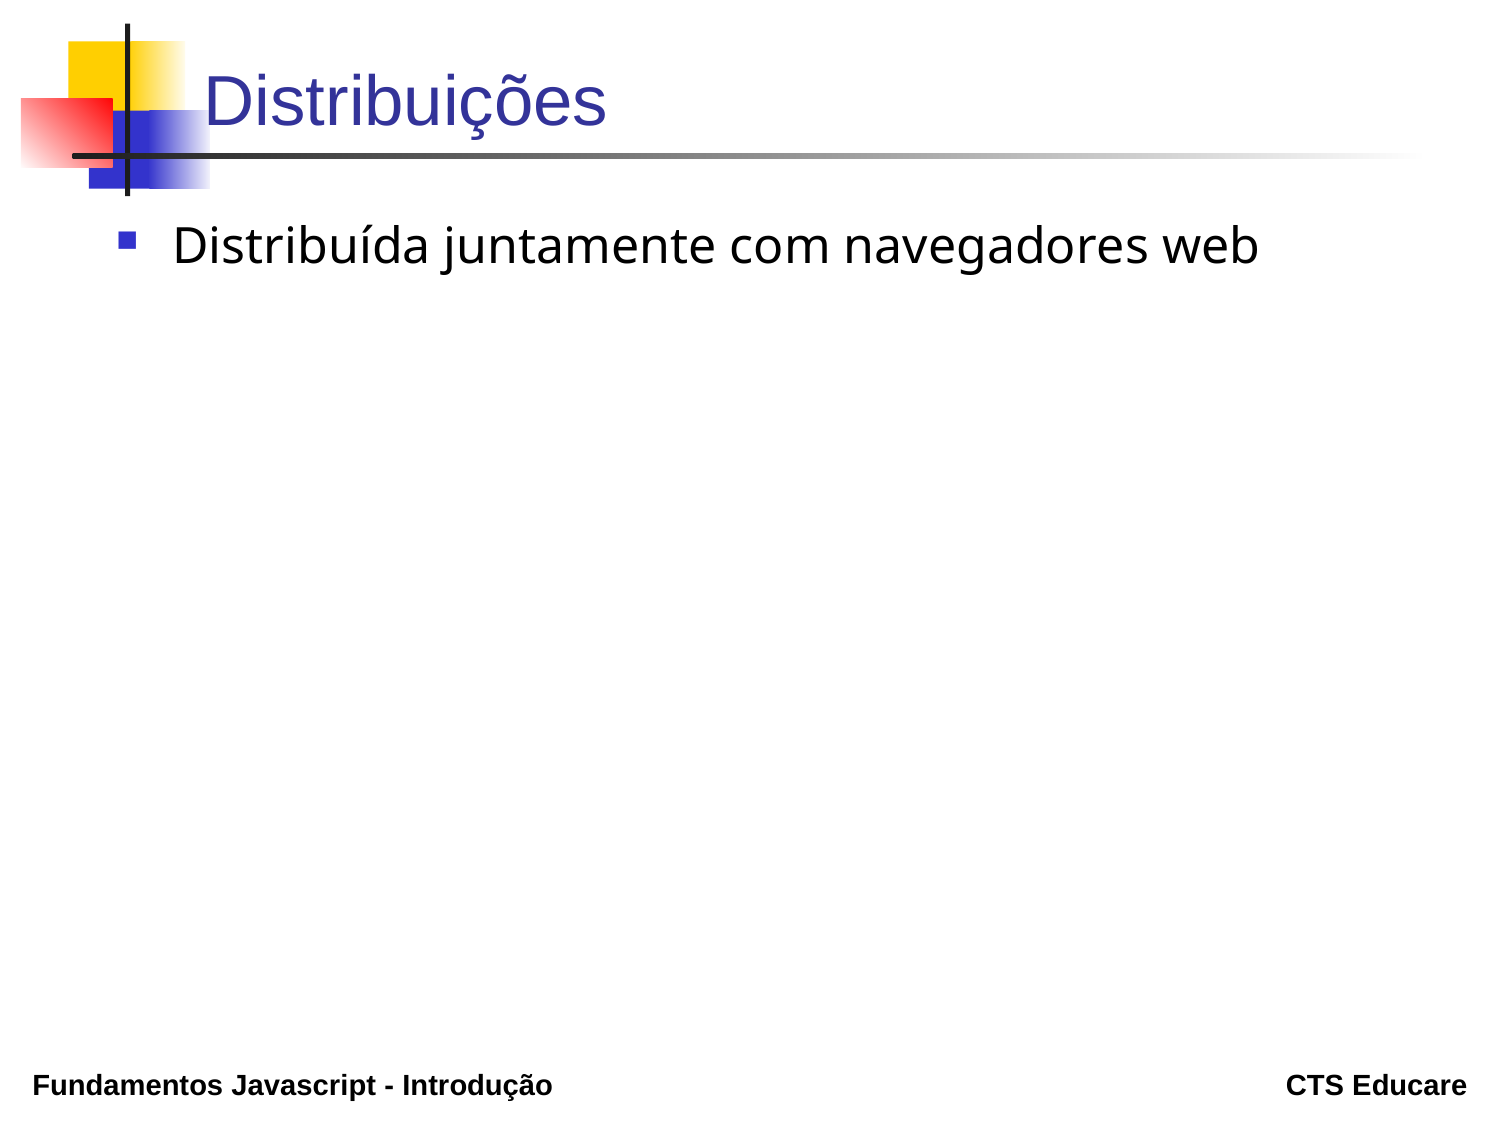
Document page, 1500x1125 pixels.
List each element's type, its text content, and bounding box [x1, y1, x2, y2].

list Distribuída juntamente com navegadores web [100, 206, 1447, 1024]
title Distribuições [188, 46, 1468, 149]
